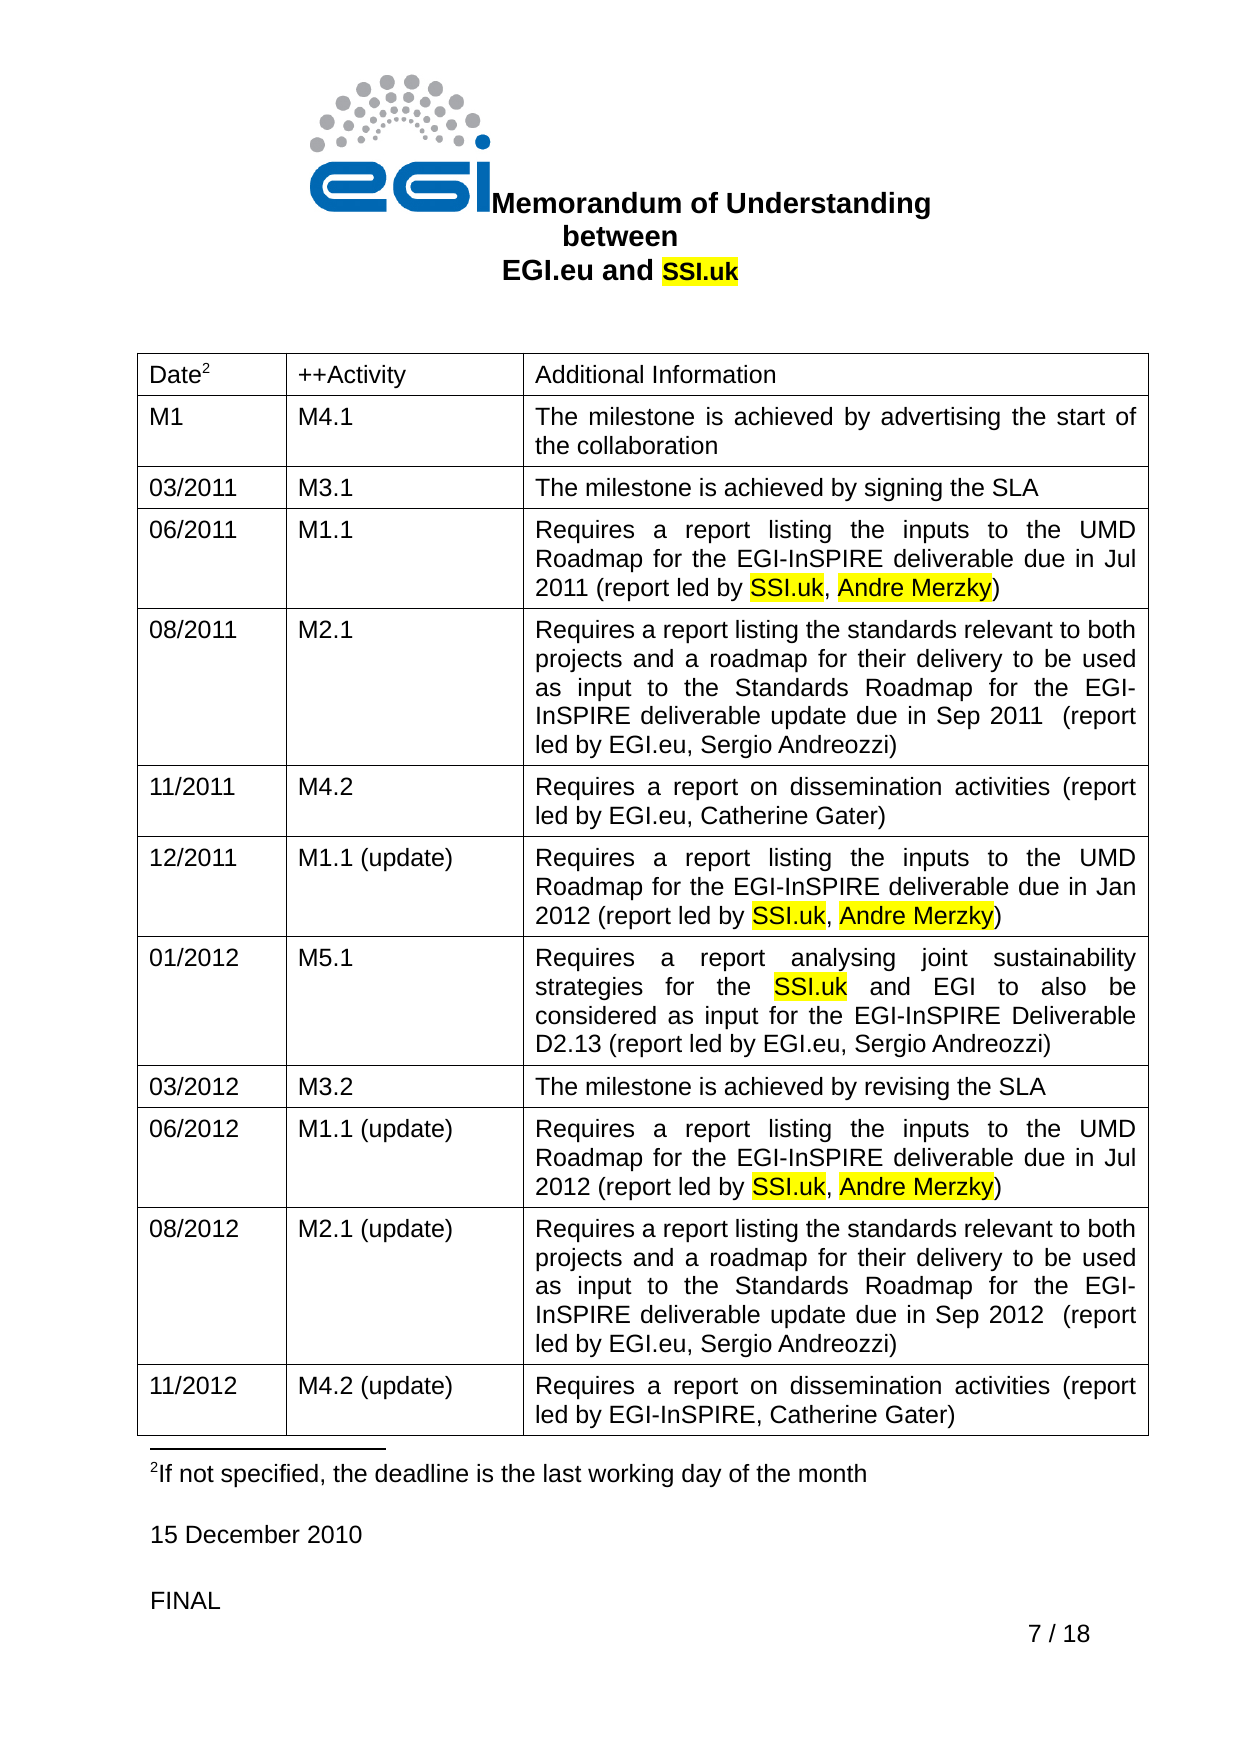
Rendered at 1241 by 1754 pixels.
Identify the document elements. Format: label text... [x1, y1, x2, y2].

table_cell The milestone is achieved by advertising the start of the collaboration [524, 396, 1148, 466]
table_cell M4.1 [287, 396, 523, 466]
table_cell 08/2012 [138, 1208, 286, 1364]
table_cell M1.1 (update) [287, 837, 523, 936]
table_cell 12/2011 [138, 837, 286, 936]
table_cell Requires a report analysing joint sustainability strategies for the SSI.uk and EGI to also be considered as input for the EGI-InSPIRE Deliverable D2.13 (report led by EGI.eu, Sergio Andreozzi) [524, 937, 1148, 1064]
table_cell M2.1 (update) [287, 1208, 523, 1364]
table_cell M5.1 [287, 937, 523, 1064]
table_cell Requires a report listing the inputs to the UMD Roadmap for the EGI-InSPIRE deliverable due in Jan 2012 (report led by SSI.uk, Andre Merzky) [524, 837, 1148, 936]
table_cell 06/2012 [138, 1108, 286, 1207]
picture [308, 73, 492, 214]
table_cell M4.2 [287, 766, 523, 836]
table_cell 11/2012 [138, 1365, 286, 1435]
table_cell Requires a report listing the standards relevant to both projects and a roadmap for their delivery to be used as input to the Standards Roadmap for the EGI-InSPIRE deliverable update due in Sep 2011 (report led by EGI.eu, Sergio Andreozzi) [524, 609, 1148, 765]
table_cell 03/2012 [138, 1066, 286, 1107]
table_cell M2.1 [287, 609, 523, 765]
table_cell M3.2 [287, 1066, 523, 1107]
table_cell Requires a report on dissemination activities (report led by EGI.eu, Catherine Gater) [524, 766, 1148, 836]
table_cell 08/2011 [138, 609, 286, 765]
table_cell Requires a report on dissemination activities (report led by EGI-InSPIRE, Catherine Gater) [524, 1365, 1148, 1435]
table_cell 06/2011 [138, 509, 286, 608]
table_cell M1.1 (update) [287, 1108, 523, 1207]
table_cell The milestone is achieved by revising the SLA [524, 1066, 1148, 1107]
table_header Date [138, 354, 286, 395]
table_cell Requires a report listing the inputs to the UMD Roadmap for the EGI-InSPIRE deliverable due in Jul 2011 (report led by SSI.uk, Andre Merzky) [524, 509, 1148, 608]
table_cell M1 [138, 396, 286, 466]
table_cell M3.1 [287, 467, 523, 508]
table_cell M1.1 [287, 509, 523, 608]
table_header ++Activity [287, 354, 523, 395]
table_header Additional Information [524, 354, 1148, 395]
table_cell Requires a report listing the inputs to the UMD Roadmap for the EGI-InSPIRE deliverable due in Jul 2012 (report led by SSI.uk, Andre Merzky) [524, 1108, 1148, 1207]
table_cell M4.2 (update) [287, 1365, 523, 1435]
table_cell The milestone is achieved by signing the SLA [524, 467, 1148, 508]
table_cell Requires a report listing the standards relevant to both projects and a roadmap for their delivery to be used as input to the Standards Roadmap for the EGI-InSPIRE deliverable update due in Sep 2012 (report led by EGI.eu, Sergio Andreozzi) [524, 1208, 1148, 1364]
table_cell 03/2011 [138, 467, 286, 508]
table_cell 01/2012 [138, 937, 286, 1064]
table_cell 11/2011 [138, 766, 286, 836]
